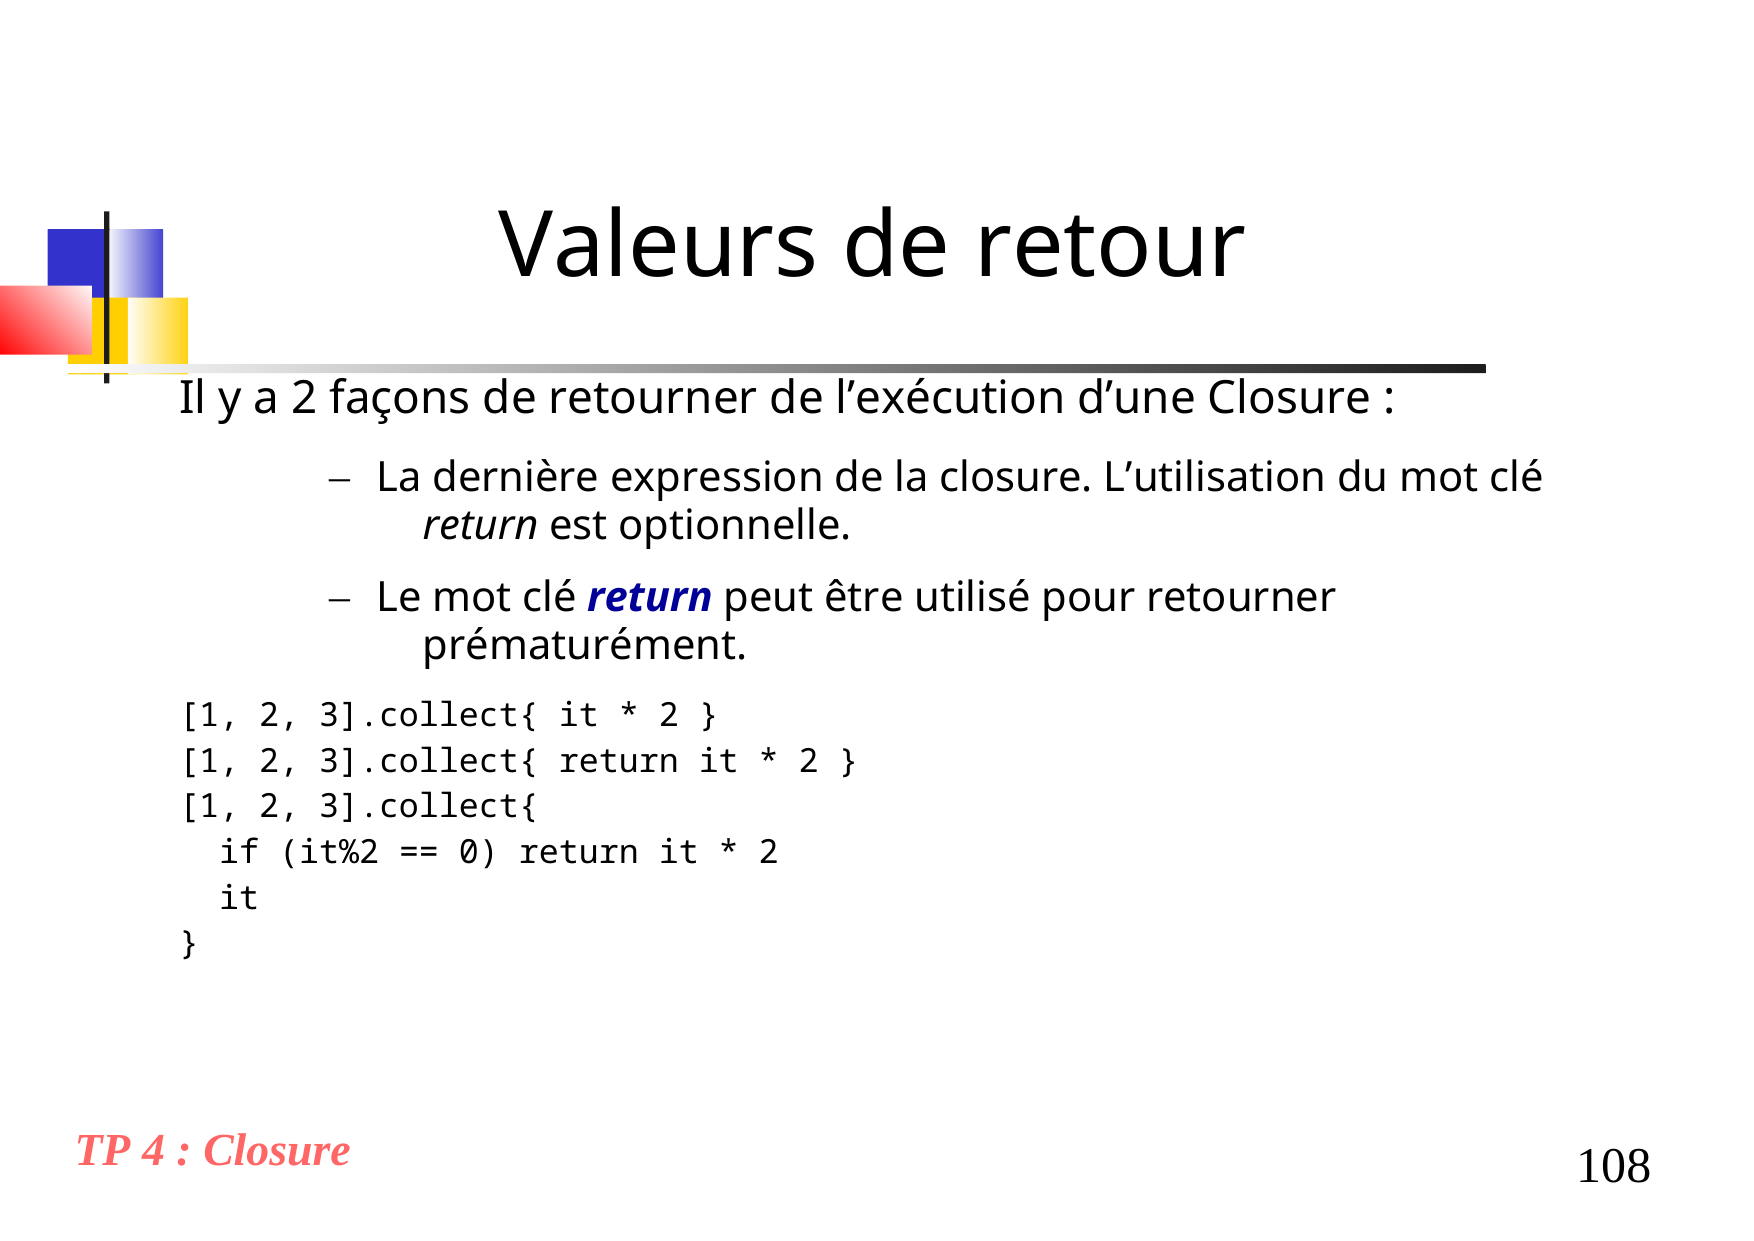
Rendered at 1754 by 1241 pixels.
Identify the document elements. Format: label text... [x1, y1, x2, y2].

title Valeurs de retour [179, 139, 1567, 351]
text_box TP 4 : Closure [59, 1116, 1214, 1191]
list Il y a 2 façons de retourner de l’exécution d’une Closure : La dernière expression de la closure. L’utilisation du mot clé return est optionnelle. Le mot clé return peut être utilisé pour retourner prématurément. [1, 2, 3].collect{ it * 2 } [1, 2, 3].collect{ return it * 2 } [1, 2, 3].collect{ if (it%2 == 0) return it * 2 it } [179, 371, 1567, 1091]
